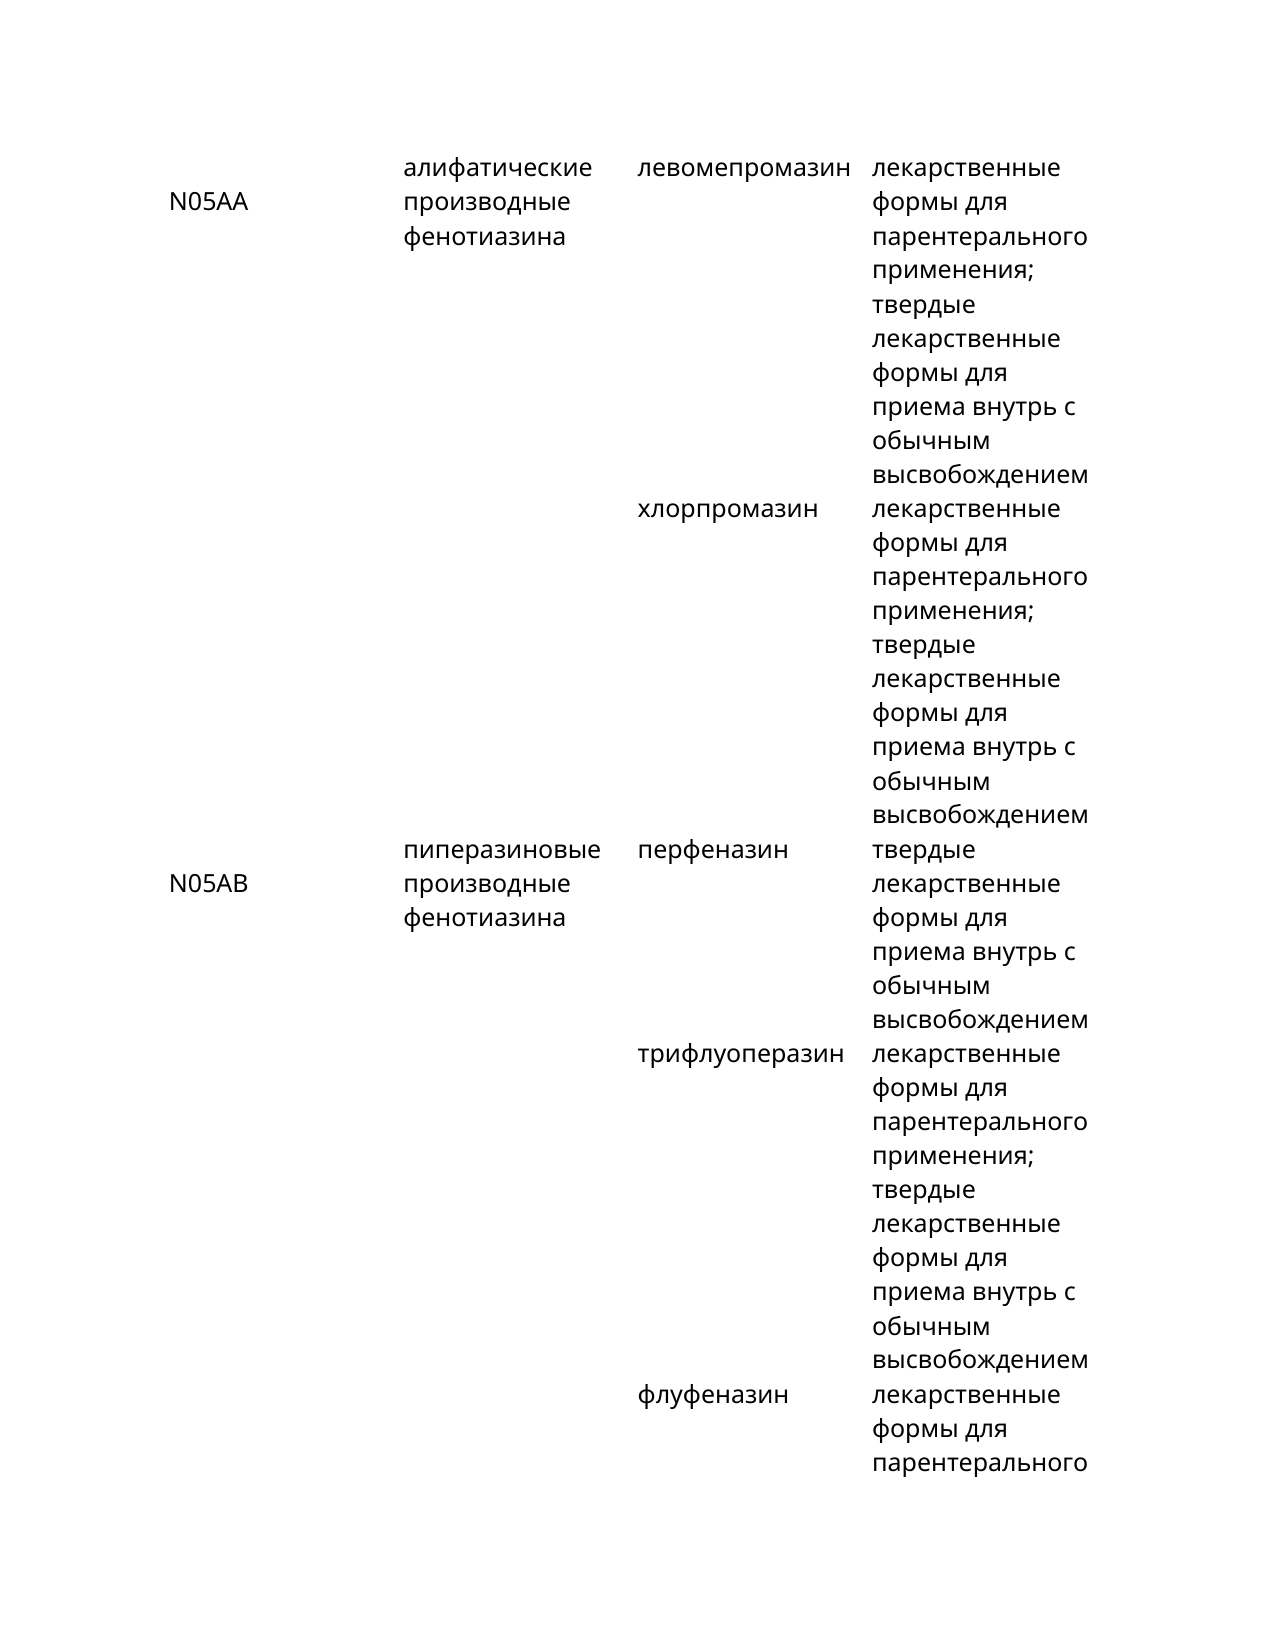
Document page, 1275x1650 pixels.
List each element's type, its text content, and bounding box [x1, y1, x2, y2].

table_cell пиперазиновые производные фенотиазина [403, 831, 637, 1478]
table_cell твердые лекарственные формы для приема внутрь с обычным высвобождением [872, 831, 1106, 1036]
table_cell лекарственные формы для парентерального применения; твердые лекарственные формы для приема внутрь с обычным высвобождением [872, 491, 1106, 831]
table_cell левомепромазин [638, 150, 872, 491]
table_cell N05AB [169, 831, 403, 1478]
table_cell флуфеназин [638, 1376, 872, 1478]
table_cell перфеназин [638, 831, 872, 1036]
table_cell трифлуоперазин [638, 1036, 872, 1376]
table_cell лекарственные формы для парентерального применения; твердые лекарственные формы для приема внутрь с обычным высвобождением [872, 150, 1106, 491]
table_cell лекарственные формы для парентерального [872, 1376, 1106, 1478]
table_cell хлорпромазин [638, 491, 872, 831]
table_cell N05AA [169, 150, 403, 831]
table_cell алифатические производные фенотиазина [403, 150, 637, 831]
table_cell лекарственные формы для парентерального применения; твердые лекарственные формы для приема внутрь с обычным высвобождением [872, 1036, 1106, 1376]
